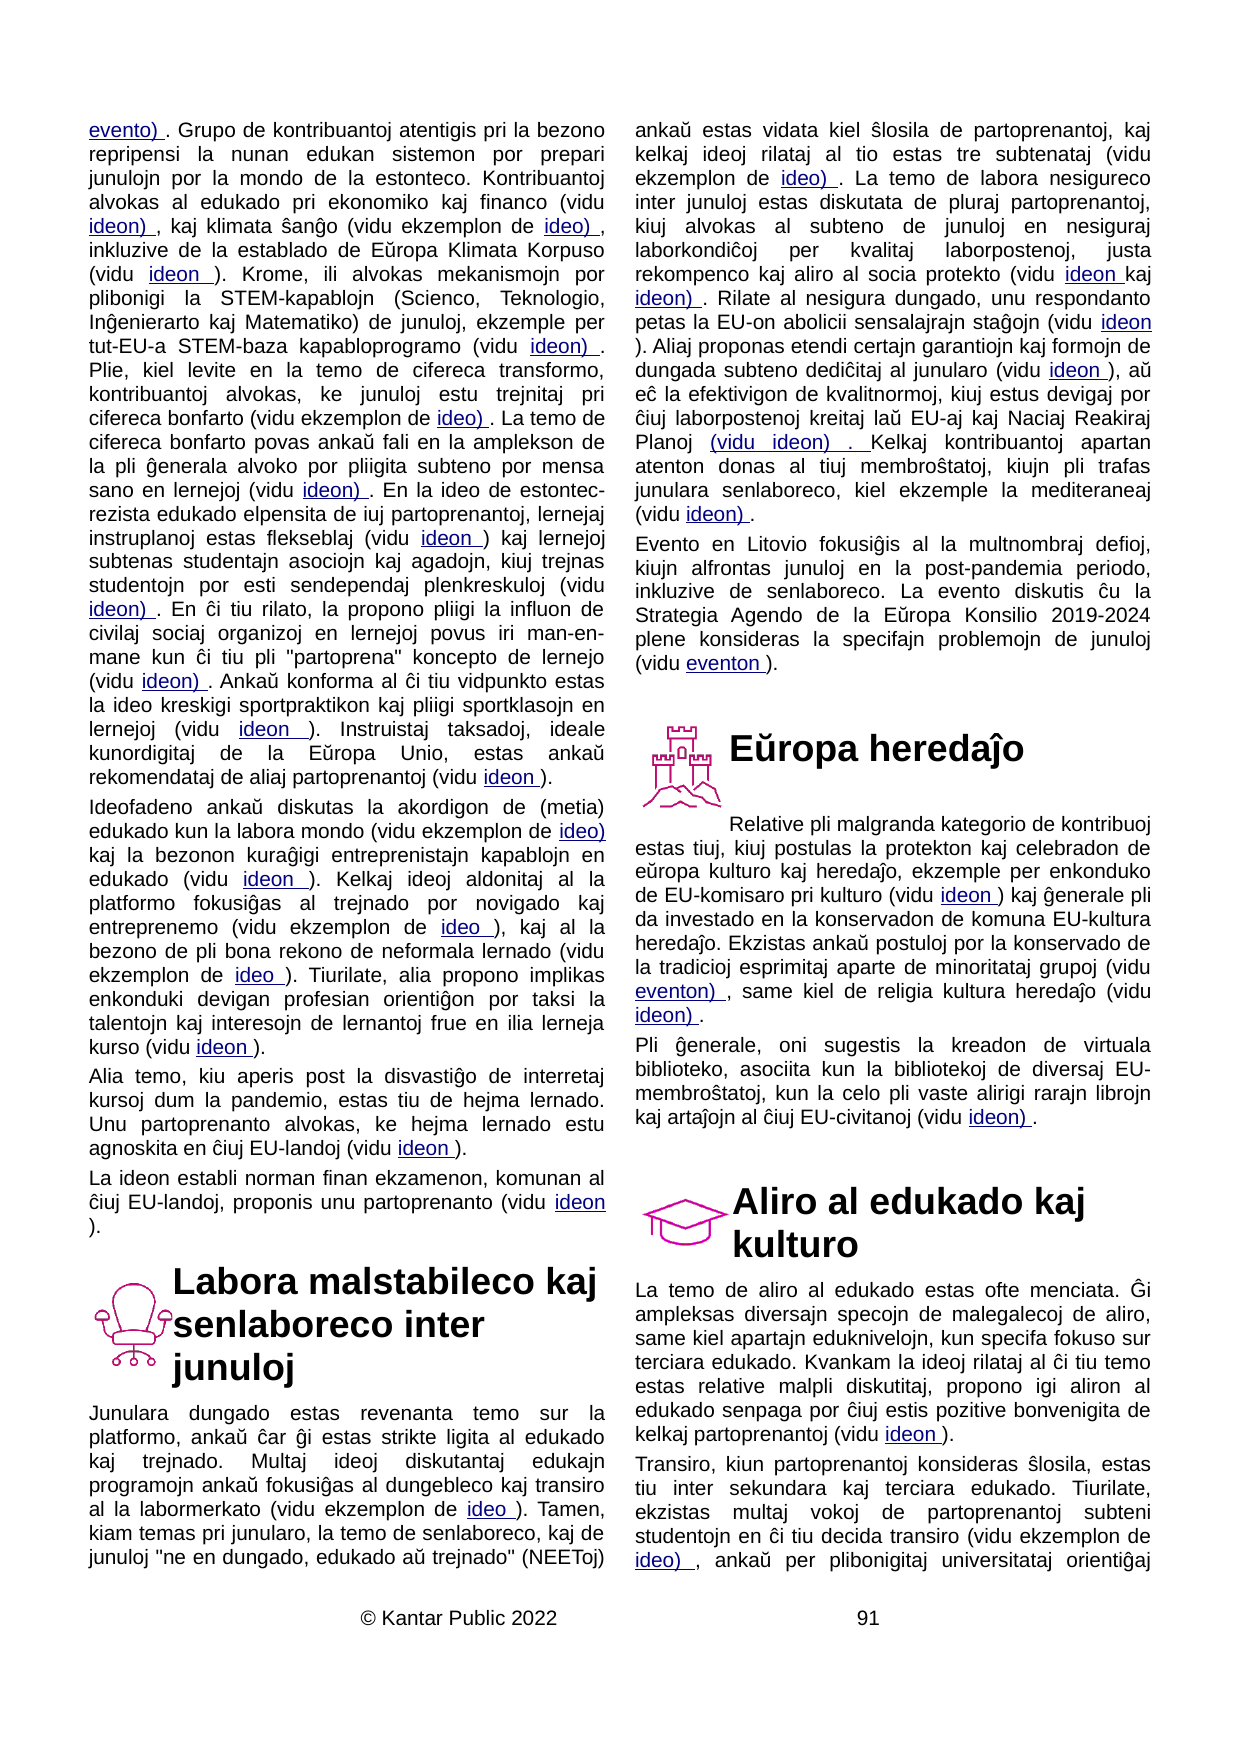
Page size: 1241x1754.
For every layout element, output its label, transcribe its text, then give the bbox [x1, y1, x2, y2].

subtitle Eŭropa heredaĵo [729, 726, 1152, 769]
text ankaŭ estas vidata kiel ŝlosila de partoprenantoj, kaj kelkaj ideoj rilataj al tio estas tre subtenataj (vidu ekzemplon de ideo) . La temo de labora nesigureco inter junuloj estas diskutata de pluraj partoprenantoj, kiuj alvokas al subteno de junuloj en nesiguraj laborkondiĉoj per kvalitaj laborpostenoj, justa rekompenco kaj aliro al socia protekto (vidu ideon kaj ideon) . Rilate al nesigura dungado, unu respondanto petas la EU-on abolicii sensalajrajn staĝojn (vidu ideon ). Aliaj proponas etendi certajn garantiojn kaj formojn de dungada subteno dediĉitaj al junularo (vidu ideon ), aŭ eĉ la efektivigon de kvalitnormoj, kiuj estus devigaj por ĉiuj laborpostenoj kreitaj laŭ EU-aj kaj Naciaj Reakiraj Planoj (vidu ideon) . Kelkaj kontribuantoj apartan atenton donas al tiuj membroŝtatoj, kiujn pli trafas junulara senlaboreco, kiel ekzemple la mediteraneaj (vidu ideon) . [635, 118, 1152, 525]
text Pli ĝenerale, oni sugestis la kreadon de virtuala biblioteko, asociita kun la bibliotekoj de diversaj EU-membroŝtatoj, kun la celo pli vaste alirigi rarajn librojn kaj artaĵojn al ĉiuj EU-civitanoj (vidu ideon) . [635, 1033, 1152, 1129]
text Alia temo, kiu aperis post la disvastiĝo de interretaj kursoj dum la pandemio, estas tiu de hejma lernado. Unu partoprenanto alvokas, ke hejma lernado estu agnoskita en ĉiuj EU-landoj (vidu ideon ). [88, 1064, 605, 1160]
subtitle Aliro al edukado kaj kulturo [732, 1179, 1152, 1266]
text La temo de aliro al edukado estas ofte menciata. Ĝi ampleksas diversajn specojn de malegalecoj de aliro, same kiel apartajn eduknivelojn, kun specifa fokuso sur terciara edukado. Kvankam la ideoj rilataj al ĉi tiu temo estas relative malpli diskutitaj, propono igi aliron al edukado senpaga por ĉiuj estis pozitive bonvenigita de kelkaj partoprenantoj (vidu ideon ). [635, 1278, 1152, 1446]
text Transiro, kiun partoprenantoj konsideras ŝlosila, estas tiu inter sekundara kaj terciara edukado. Tiurilate, ekzistas multaj vokoj de partoprenantoj subteni studentojn en ĉi tiu decida transiro (vidu ekzemplon de ideo) , ankaŭ per plibonigitaj universitataj orientiĝaj [635, 1452, 1152, 1572]
text Ideofadeno ankaŭ diskutas la akordigon de (metia) edukado kun la labora mondo (vidu ekzemplon de ideo) kaj la bezonon kuraĝigi entreprenistajn kapablojn en edukado (vidu ideon ). Kelkaj ideoj aldonitaj al la platformo fokusiĝas al trejnado por novigado kaj entreprenemo (vidu ekzemplon de ideo ), kaj al la bezono de pli bona rekono de neformala lernado (vidu ekzemplon de ideo ). Tiurilate, alia propono implikas enkonduki devigan profesian orientiĝon por taksi la talentojn kaj interesojn de lernantoj frue en ilia lerneja kurso (vidu ideon ). [88, 795, 605, 1058]
text evento) . Grupo de kontribuantoj atentigis pri la bezono repripensi la nunan edukan sistemon por prepari junulojn por la mondo de la estonteco. Kontribuantoj alvokas al edukado pri ekonomiko kaj financo (vidu ideon) , kaj klimata ŝanĝo (vidu ekzemplon de ideo) , inkluzive de la establado de Eŭropa Klimata Korpuso (vidu ideon ). Krome, ili alvokas mekanismojn por plibonigi la STEM-kapablojn (Scienco, Teknologio, Inĝenierarto kaj Matematiko) de junuloj, ekzemple per tut-EU-a STEM-baza kapabloprogramo (vidu ideon) . Plie, kiel levite en la temo de cifereca transformo, kontribuantoj alvokas, ke junuloj estu trejnitaj pri cifereca bonfarto (vidu ekzemplon de ideo) . La temo de cifereca bonfarto povas ankaŭ fali en la amplekson de la pli ĝenerala alvoko por pliigita subteno por mensa sano en lernejoj (vidu ideon) . En la ideo de estontec-rezista edukado elpensita de iuj partoprenantoj, lernejaj instruplanoj estas flekseblaj (vidu ideon ) kaj lernejoj subtenas studentajn asociojn kaj agadojn, kiuj trejnas studentojn por esti sendependaj plenkreskuloj (vidu ideon) . En ĉi tiu rilato, la propono pliigi la influon de civilaj sociaj organizoj en lernejoj povus iri man-en-mane kun ĉi tiu pli "partoprena" koncepto de lernejo (vidu ideon) . Ankaŭ konforma al ĉi tiu vidpunkto estas la ideo kreskigi sportpraktikon kaj pliigi sportklasojn en lernejoj (vidu ideon ). Instruistaj taksadoj, ideale kunordigitaj de la Eŭropa Unio, estas ankaŭ rekomendataj de aliaj partoprenantoj (vidu ideon ). [88, 118, 605, 789]
text Evento en Litovio fokusiĝis al la multnombraj defioj, kiujn alfrontas junuloj en la post-pandemia periodo, inkluzive de senlaboreco. La evento diskutis ĉu la Strategia Agendo de la Eŭropa Konsilio 2019-2024 plene konsideras la specifajn problemojn de junuloj (vidu eventon ). [635, 531, 1152, 675]
text Relative pli malgranda kategorio de kontribuoj estas tiuj, kiuj postulas la protekton kaj celebradon de eŭropa kulturo kaj heredaĵo, ekzemple per enkonduko de EU-komisaro pri kulturo (vidu ideon ) kaj ĝenerale pli da investado en la konservadon de komuna EU-kultura heredaĵo. Ekzistas ankaŭ postuloj por la konservado de la tradicioj esprimitaj aparte de minoritataj grupoj (vidu eventon) , same kiel de religia kultura heredaĵo (vidu ideon) . [635, 811, 1152, 1027]
picture [94, 1283, 173, 1366]
text La ideon establi norman finan ekzamenon, komunan al ĉiuj EU-landoj, proponis unu partoprenanto (vidu ideon ). [88, 1166, 605, 1238]
subtitle Labora malstabileco kaj senlaboreco inter junuloj [88, 1259, 605, 1388]
picture [638, 1175, 732, 1269]
text Junulara dungado estas revenanta temo sur la platformo, ankaŭ ĉar ĝi estas strikte ligita al edukado kaj trejnado. Multaj ideoj diskutantaj edukajn programojn ankaŭ fokusiĝas al dungebleco kaj transiro al la labormerkato (vidu ekzemplon de ideo ). Tamen, kiam temas pri junularo, la temo de senlaboreco, kaj de junuloj "ne en dungado, edukado aŭ trejnado" (NEEToj) [88, 1401, 605, 1568]
picture [635, 720, 729, 814]
